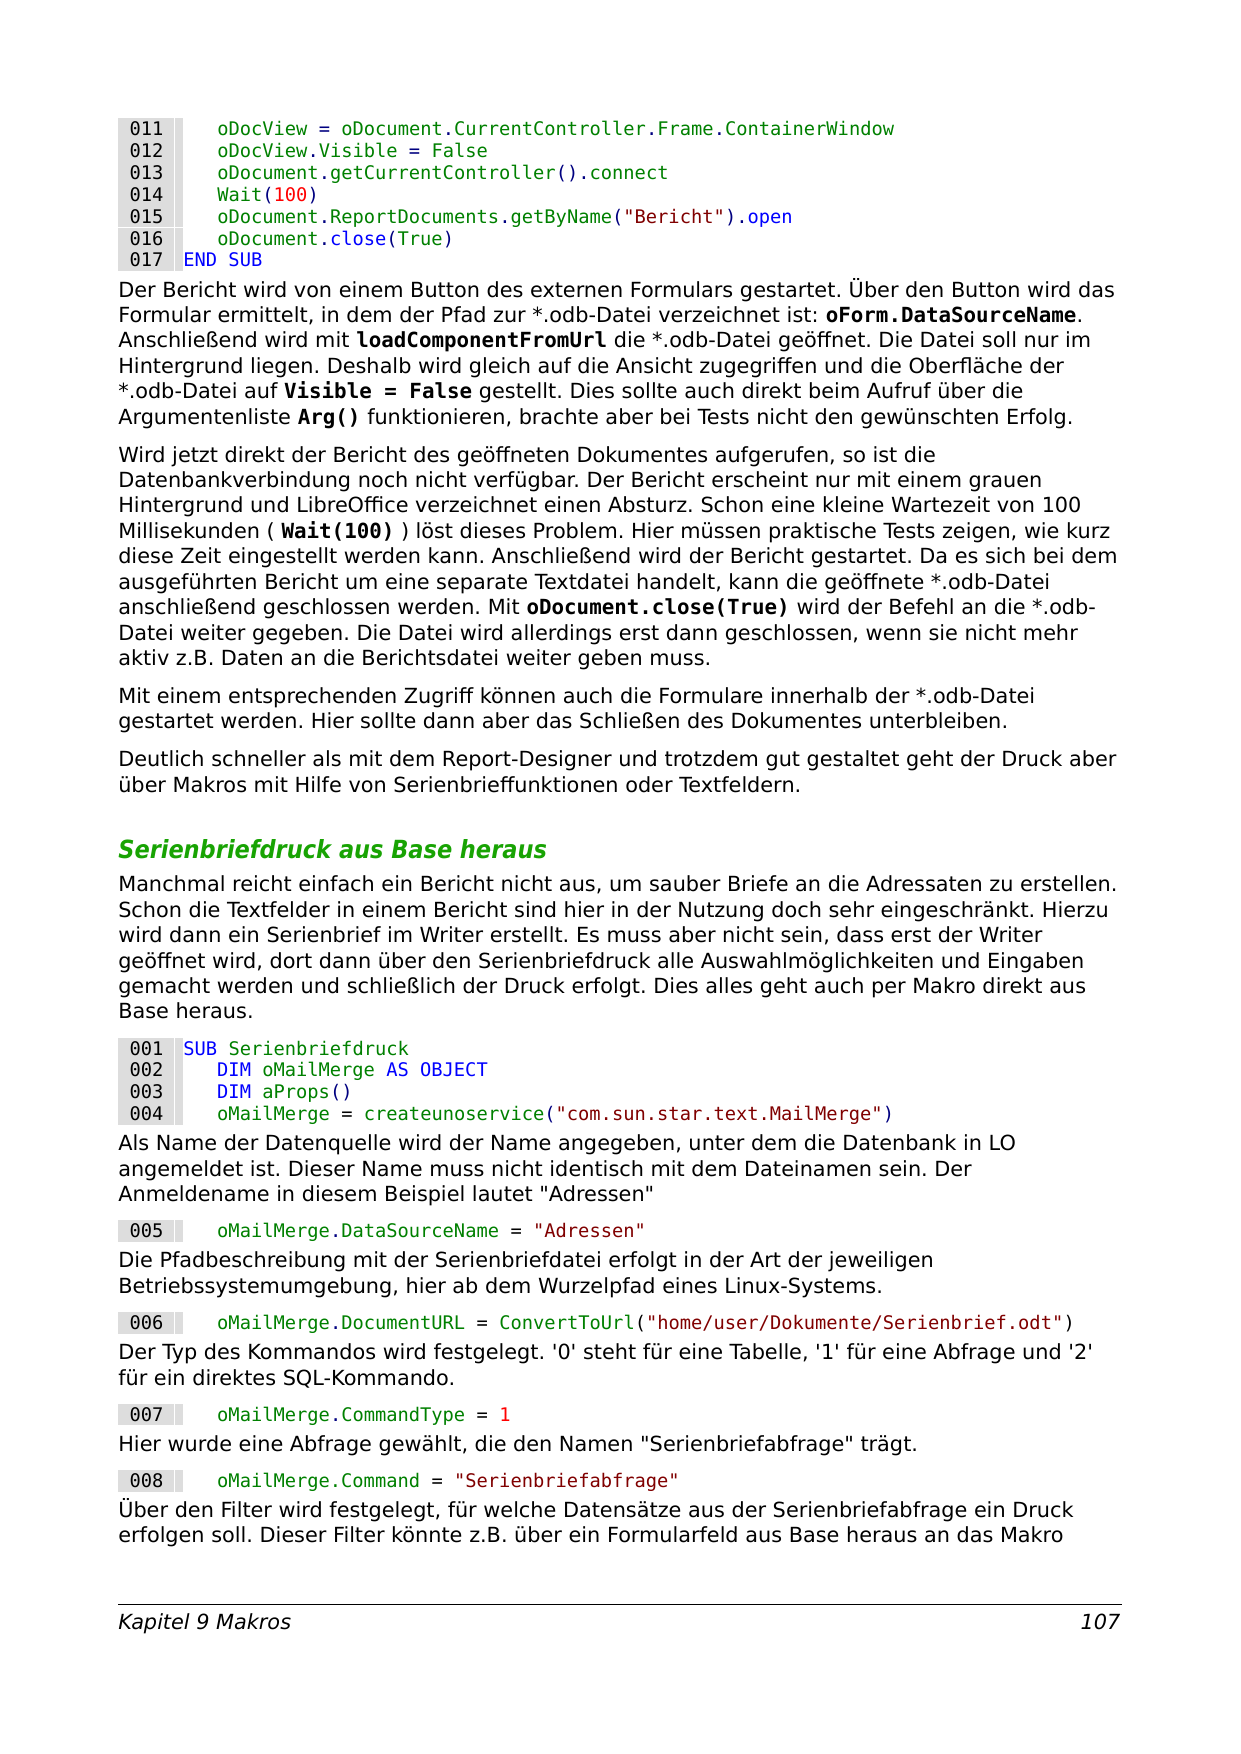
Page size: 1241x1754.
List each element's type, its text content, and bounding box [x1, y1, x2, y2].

list SUB Serienbriefdruck [118, 1037, 1122, 1059]
text Der Bericht wird von einem Button des externen Formulars gestartet. Über den Button wird das Formular ermittelt, in dem der Pfad zur *.odb-Datei verzeichnet ist: oForm.DataSourceName. Anschließend wird mit loadComponentFromUrl die *.odb-Datei geöffnet. Die Datei soll nur im Hintergrund liegen. Deshalb wird gleich auf die Ansicht zugegriffen und die Oberfläche der *.odb-Datei auf Visible = False gestellt. Dies sollte auch direkt beim Aufruf über die Argumentenliste Arg() funktionieren, brachte aber bei Tests nicht den gewünschten Erfolg. [118, 278, 1122, 429]
list oMailMerge.DocumentURL = ConvertToUrl("home/user/Dokumente/Serienbrief.odt") [183, 1312, 1122, 1334]
list oDocView = oDocument.CurrentController.Frame.ContainerWindow [183, 118, 1122, 140]
list oDocument.getCurrentController().connect [183, 162, 1122, 184]
text Deutlich schneller als mit dem Report-Designer und trotzdem gut gestaltet geht der Druck aber über Makros mit Hilfe von Serienbrieffunktionen oder Textfeldern. [118, 747, 1122, 797]
subtitle Serienbriefdruck aus Base heraus [118, 836, 1122, 865]
list END SUB [183, 249, 1122, 271]
text Mit einem entsprechenden Zugriff können auch die Formulare innerhalb der *.odb-Datei gestartet werden. Hier sollte dann aber das Schließen des Dokumentes unterbleiben. [118, 684, 1122, 734]
list oDocView.Visible = False [183, 140, 1122, 162]
list oMailMerge.CommandType = 1 [118, 1403, 1122, 1425]
list oMailMerge.Command = "Serienbriefabfrage" [183, 1470, 1122, 1492]
list oMailMerge = createunoservice("com.sun.star.text.MailMerge") [183, 1103, 1122, 1125]
text Hier wurde eine Abfrage gewählt, die den Namen "Serienbriefabfrage" trägt. [118, 1432, 1122, 1456]
list oDocument.close(True) [118, 227, 1122, 249]
text Über den Filter wird festgelegt, für welche Datensätze aus der Serienbriefabfrage ein Druck erfolgen soll. Dieser Filter könnte z.B. über ein Formularfeld aus Base heraus an das Makro [118, 1498, 1122, 1548]
list oDocument.ReportDocuments.getByName("Bericht").open [183, 206, 1122, 227]
text Wird jetzt direkt der Bericht des geöffneten Dokumentes aufgerufen, so ist die Datenbankverbindung noch nicht verfügbar. Der Bericht erscheint nur mit einem grauen Hintergrund und LibreOffice verzeichnet einen Absturz. Schon eine kleine Wartezeit von 100 Millisekunden ( Wait(100) ) löst dieses Problem. Hier müssen praktische Tests zeigen, wie kurz diese Zeit eingestellt werden kann. Anschließend wird der Bericht gestartet. Da es sich bei dem ausgeführten Bericht um eine separate Textdatei handelt, kann die geöffnete *.odb-Datei anschließend geschlossen werden. Mit oDocument.close(True) wird der Befehl an die *.odb-Datei weiter gegeben. Die Datei wird allerdings erst dann geschlossen, wenn sie nicht mehr aktiv z.B. Daten an die Berichtsdatei weiter geben muss. [118, 443, 1122, 670]
text Manchmal reicht einfach ein Bericht nicht aus, um sauber Briefe an die Adressaten zu erstellen. Schon die Textfelder in einem Bericht sind hier in der Nutzung doch sehr eingeschränkt. Hierzu wird dann ein Serienbrief im Writer erstellt. Es muss aber nicht sein, dass erst der Writer geöffnet wird, dort dann über den Serienbriefdruck alle Auswahlmöglichkeiten und Eingaben gemacht werden und schließlich der Druck erfolgt. Dies alles geht auch per Makro direkt aus Base heraus. [118, 872, 1122, 1024]
text Die Pfadbeschreibung mit der Serienbriefdatei erfolgt in der Art der jeweiligen Betriebssystemumgebung, hier ab dem Wurzelpfad eines Linux-Systems. [118, 1248, 1122, 1298]
list Wait(100) [183, 184, 1122, 206]
text Der Typ des Kommandos wird festgelegt. '0' steht für eine Tabelle, '1' für eine Abfrage und '2' für ein direktes SQL-Kommando. [118, 1340, 1122, 1390]
list DIM aProps() [183, 1081, 1122, 1103]
text Als Name der Datenquelle wird der Name angegeben, unter dem die Datenbank in LO angemeldet ist. Dieser Name muss nicht identisch mit dem Dateinamen sein. Der Anmeldename in diesem Beispiel lautet "Adressen" [118, 1131, 1122, 1207]
list oMailMerge.DataSourceName = "Adressen" [183, 1220, 1122, 1242]
list DIM oMailMerge AS OBJECT [183, 1059, 1122, 1081]
